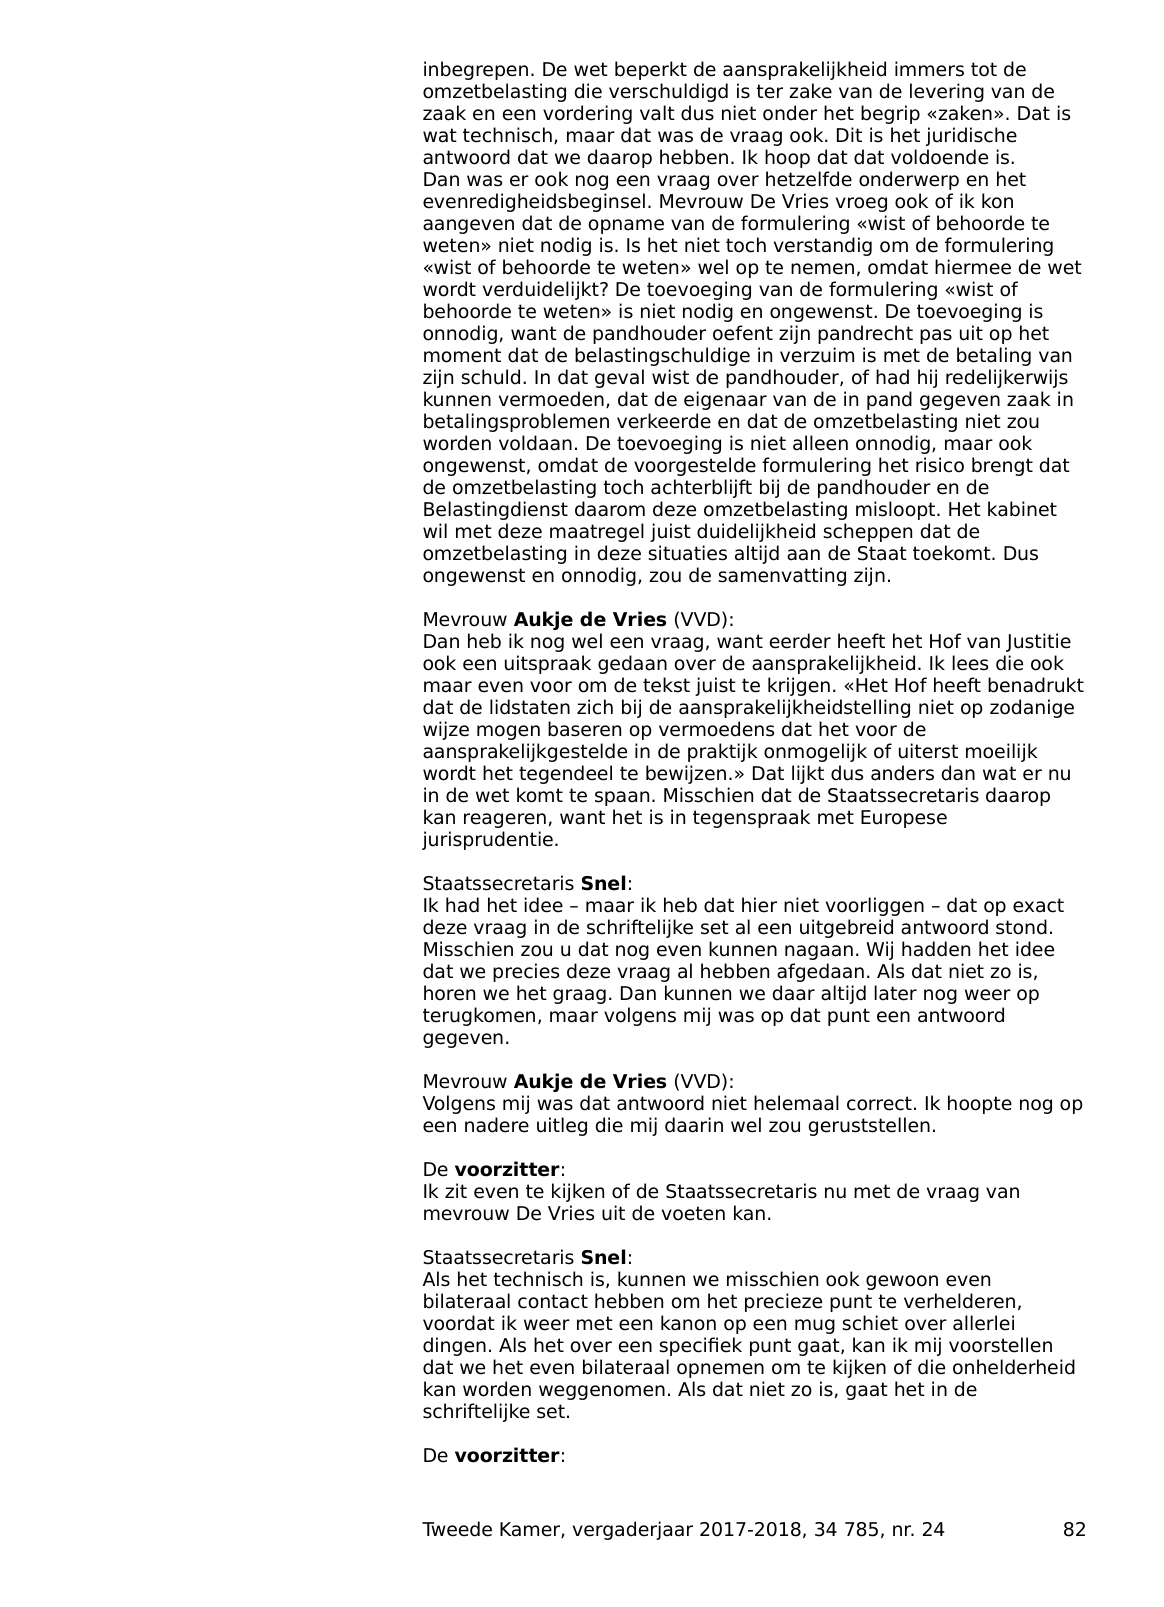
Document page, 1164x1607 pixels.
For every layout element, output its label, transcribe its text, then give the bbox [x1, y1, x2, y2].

text Mevrouw Aukje de Vries (VVD): [422, 609, 1087, 631]
text inbegrepen. De wet beperkt de aansprakelijkheid immers tot de omzetbelasting die verschuldigd is ter zake van de levering van de zaak en een vordering valt dus niet onder het begrip «zaken». Dat is wat technisch, maar dat was de vraag ook. Dit is het juridische antwoord dat we daarop hebben. Ik hoop dat dat voldoende is. [422, 59, 1087, 169]
text Mevrouw Aukje de Vries (VVD): [422, 1071, 1087, 1093]
text Staatssecretaris Snel: [422, 1247, 1087, 1269]
text Dan was er ook nog een vraag over hetzelfde onderwerp en het evenredigheidsbeginsel. Mevrouw De Vries vroeg ook of ik kon aangeven dat de opname van de formulering «wist of behoorde te weten» niet nodig is. Is het niet toch verstandig om de formulering «wist of behoorde te weten» wel op te nemen, omdat hiermee de wet wordt verduidelijkt? De toevoeging van de formulering «wist of behoorde te weten» is niet nodig en ongewenst. De toevoeging is onnodig, want de pandhouder oefent zijn pandrecht pas uit op het moment dat de belastingschuldige in verzuim is met de betaling van zijn schuld. In dat geval wist de pandhouder, of had hij redelijkerwijs kunnen vermoeden, dat de eigenaar van de in pand gegeven zaak in betalingsproblemen verkeerde en dat de omzetbelasting niet zou worden voldaan. De toevoeging is niet alleen onnodig, maar ook ongewenst, omdat de voorgestelde formulering het risico brengt dat de omzetbelasting toch achterblijft bij de pandhouder en de Belastingdienst daarom deze omzetbelasting misloopt. Het kabinet wil met deze maatregel juist duidelijkheid scheppen dat de omzetbelasting in deze situaties altijd aan de Staat toekomt. Dus ongewenst en onnodig, zou de samenvatting zijn. [422, 169, 1087, 587]
text Als het technisch is, kunnen we misschien ook gewoon even bilateraal contact hebben om het precieze punt te verhelderen, voordat ik weer met een kanon op een mug schiet over allerlei dingen. Als het over een specifiek punt gaat, kan ik mij voorstellen dat we het even bilateraal opnemen om te kijken of die onhelderheid kan worden weggenomen. Als dat niet zo is, gaat het in de schriftelijke set. [422, 1269, 1087, 1423]
text De voorzitter: [422, 1445, 1087, 1467]
text Staatssecretaris Snel: [422, 873, 1087, 895]
text Ik had het idee – maar ik heb dat hier niet voorliggen – dat op exact deze vraag in de schriftelijke set al een uitgebreid antwoord stond. Misschien zou u dat nog even kunnen nagaan. Wij hadden het idee dat we precies deze vraag al hebben afgedaan. Als dat niet zo is, horen we het graag. Dan kunnen we daar altijd later nog weer op terugkomen, maar volgens mij was op dat punt een antwoord gegeven. [422, 895, 1087, 1048]
text Volgens mij was dat antwoord niet helemaal correct. Ik hoopte nog op een nadere uitleg die mij daarin wel zou geruststellen. [422, 1093, 1087, 1137]
text Ik zit even te kijken of de Staatssecretaris nu met de vraag van mevrouw De Vries uit de voeten kan. [422, 1181, 1087, 1225]
text Dan heb ik nog wel een vraag, want eerder heeft het Hof van Justitie ook een uitspraak gedaan over de aansprakelijkheid. Ik lees die ook maar even voor om de tekst juist te krijgen. «Het Hof heeft benadrukt dat de lidstaten zich bij de aansprakelijkheidstelling niet op zodanige wijze mogen baseren op vermoedens dat het voor de aansprakelijkgestelde in de praktijk onmogelijk of uiterst moeilijk wordt het tegendeel te bewijzen.» Dat lijkt dus anders dan wat er nu in de wet komt te spaan. Misschien dat de Staatssecretaris daarop kan reageren, want het is in tegenspraak met Europese jurisprudentie. [422, 631, 1087, 851]
text De voorzitter: [422, 1159, 1087, 1181]
